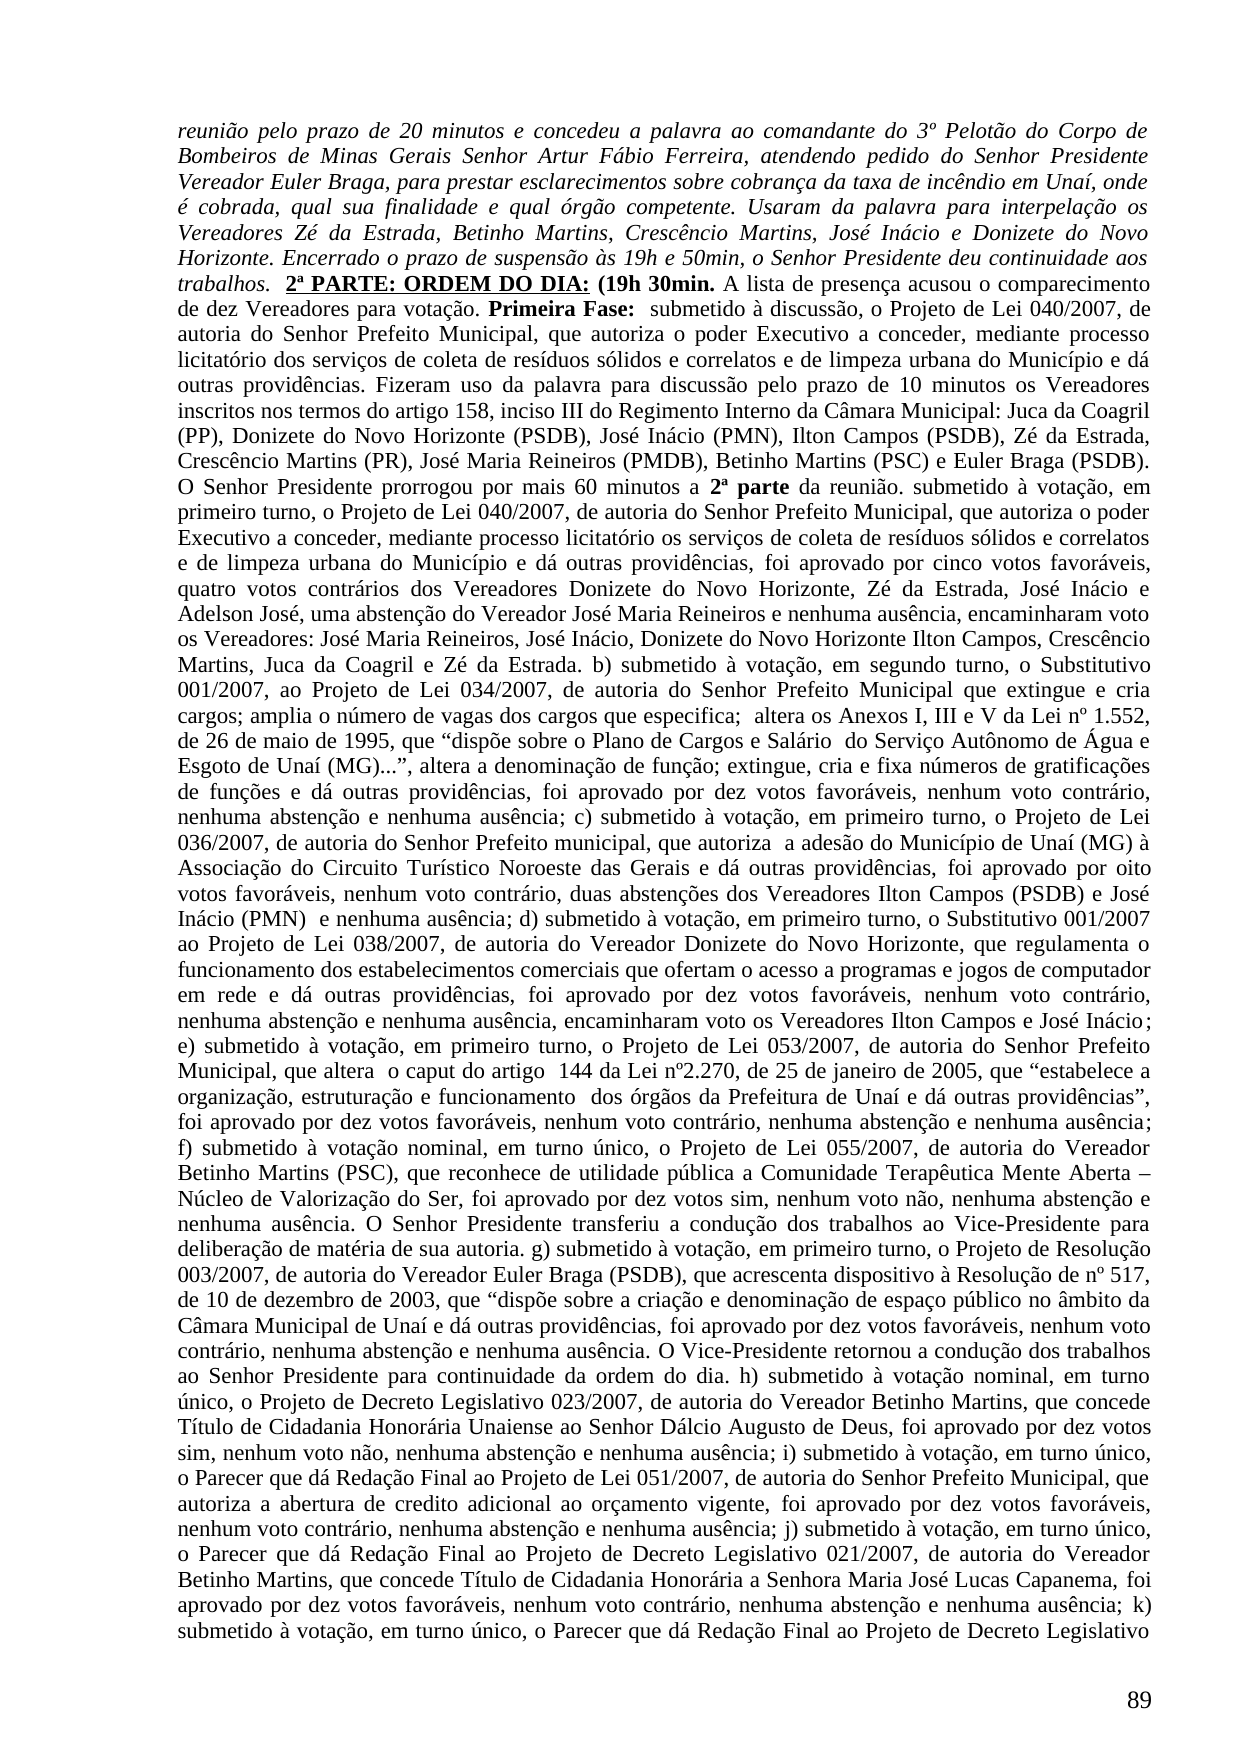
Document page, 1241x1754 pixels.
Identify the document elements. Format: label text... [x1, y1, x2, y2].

text reunião pelo prazo de 20 minutos e concedeu a palavra ao comandante do 3º Pelotão do Corpo de Bombeiros de Minas Gerais Senhor Artur Fábio Ferreira, atendendo pedido do Senhor Presidente Vereador Euler Braga, para prestar esclarecimentos sobre cobrança da taxa de incêndio em Unaí, onde é cobrada, qual sua finalidade e qual órgão competente. Usaram da palavra para interpelação os Vereadores Zé da Estrada, Betinho Martins, Crescêncio Martins, José Inácio e Donizete do Novo Horizonte. Encerrado o prazo de suspensão às 19h e 50min, o Senhor Presidente deu continuidade aos trabalhos. 2ª PARTE: ORDEM DO DIA: (19h 30min. A lista de presença acusou o comparecimento de dez Vereadores para votação. Primeira Fase: submetido à discussão, o Projeto de Lei 040/2007, de autoria do Senhor Prefeito Municipal, que autoriza o poder Executivo a conceder, mediante processo licitatório dos serviços de coleta de resíduos sólidos e correlatos e de limpeza urbana do Município e dá outras providências. Fizeram uso da palavra para discussão pelo prazo de 10 minutos os Vereadores inscritos nos termos do artigo 158, inciso III do Regimento Interno da Câmara Municipal: Juca da Coagril (PP), Donizete do Novo Horizonte (PSDB), José Inácio (PMN), Ilton Campos (PSDB), Zé da Estrada, Crescêncio Martins (PR), José Maria Reineiros (PMDB), Betinho Martins (PSC) e Euler Braga (PSDB). O Senhor Presidente prorrogou por mais 60 minutos a 2ª parte da reunião. submetido à votação, em primeiro turno, o Projeto de Lei 040/2007, de autoria do Senhor Prefeito Municipal, que autoriza o poder Executivo a conceder, mediante processo licitatório os serviços de coleta de resíduos sólidos e correlatos e de limpeza urbana do Município e dá outras providências, foi aprovado por cinco votos favoráveis, quatro votos contrários dos Vereadores Donizete do Novo Horizonte, Zé da Estrada, José Inácio e Adelson José, uma abstenção do Vereador José Maria Reineiros e nenhuma ausência, encaminharam voto os Vereadores: José Maria Reineiros, José Inácio, Donizete do Novo Horizonte Ilton Campos, Crescêncio Martins, Juca da Coagril e Zé da Estrada. b) submetido à votação, em segundo turno, o Substitutivo 001/2007, ao Projeto de Lei 034/2007, de autoria do Senhor Prefeito Municipal que extingue e cria cargos; amplia o número de vagas dos cargos que especifica; altera os Anexos I, III e V da Lei nº 1.552, de 26 de maio de 1995, que “dispõe sobre o Plano de Cargos e Salário do Serviço Autônomo de Água e Esgoto de Unaí (MG)...”, altera a denominação de função; extingue, cria e fixa números de gratificações de funções e dá outras providências, foi aprovado por dez votos favoráveis, nenhum voto contrário, nenhuma abstenção e nenhuma ausência; c) submetido à votação, em primeiro turno, o Projeto de Lei 036/2007, de autoria do Senhor Prefeito municipal, que autoriza a adesão do Município de Unaí (MG) à Associação do Circuito Turístico Noroeste das Gerais e dá outras providências, foi aprovado por oito votos favoráveis, nenhum voto contrário, duas abstenções dos Vereadores Ilton Campos (PSDB) e José Inácio (PMN) e nenhuma ausência; d) submetido à votação, em primeiro turno, o Substitutivo 001/2007 ao Projeto de Lei 038/2007, de autoria do Vereador Donizete do Novo Horizonte, que regulamenta o funcionamento dos estabelecimentos comerciais que ofertam o acesso a programas e jogos de computador em rede e dá outras providências, foi aprovado por dez votos favoráveis, nenhum voto contrário, nenhuma abstenção e nenhuma ausência, encaminharam voto os Vereadores Ilton Campos e José Inácio; e) submetido à votação, em primeiro turno, o Projeto de Lei 053/2007, de autoria do Senhor Prefeito Municipal, que altera o caput do artigo 144 da Lei nº2.270, de 25 de janeiro de 2005, que “estabelece a organização, estruturação e funcionamento dos órgãos da Prefeitura de Unaí e dá outras providências”, foi aprovado por dez votos favoráveis, nenhum voto contrário, nenhuma abstenção e nenhuma ausência; f) submetido à votação nominal, em turno único, o Projeto de Lei 055/2007, de autoria do Vereador Betinho Martins (PSC), que reconhece de utilidade pública a Comunidade Terapêutica Mente Aberta – Núcleo de Valorização do Ser, foi aprovado por dez votos sim, nenhum voto não, nenhuma abstenção e nenhuma ausência. O Senhor Presidente transferiu a condução dos trabalhos ao Vice-Presidente para deliberação de matéria de sua autoria. g) submetido à votação, em primeiro turno, o Projeto de Resolução 003/2007, de autoria do Vereador Euler Braga (PSDB), que acrescenta dispositivo à Resolução de nº 517, de 10 de dezembro de 2003, que “dispõe sobre a criação e denominação de espaço público no âmbito da Câmara Municipal de Unaí e dá outras providências, foi aprovado por dez votos favoráveis, nenhum voto contrário, nenhuma abstenção e nenhuma ausência. O Vice-Presidente retornou a condução dos trabalhos ao Senhor Presidente para continuidade da ordem do dia. h) submetido à votação nominal, em turno único, o Projeto de Decreto Legislativo 023/2007, de autoria do Vereador Betinho Martins, que concede Título de Cidadania Honorária Unaiense ao Senhor Dálcio Augusto de Deus, foi aprovado por dez votos sim, nenhum voto não, nenhuma abstenção e nenhuma ausência; i) submetido à votação, em turno único, o Parecer que dá Redação Final ao Projeto de Lei 051/2007, de autoria do Senhor Prefeito Municipal, que autoriza a abertura de credito adicional ao orçamento vigente, foi aprovado por dez votos favoráveis, nenhum voto contrário, nenhuma abstenção e nenhuma ausência; j) submetido à votação, em turno único, o Parecer que dá Redação Final ao Projeto de Decreto Legislativo 021/2007, de autoria do Vereador Betinho Martins, que concede Título de Cidadania Honorária a Senhora Maria José Lucas Capanema, foi aprovado por dez votos favoráveis, nenhum voto contrário, nenhuma abstenção e nenhuma ausência; k) submetido à votação, em turno único, o Parecer que dá Redação Final ao Projeto de Decreto Legislativo [177, 118, 1152, 1643]
